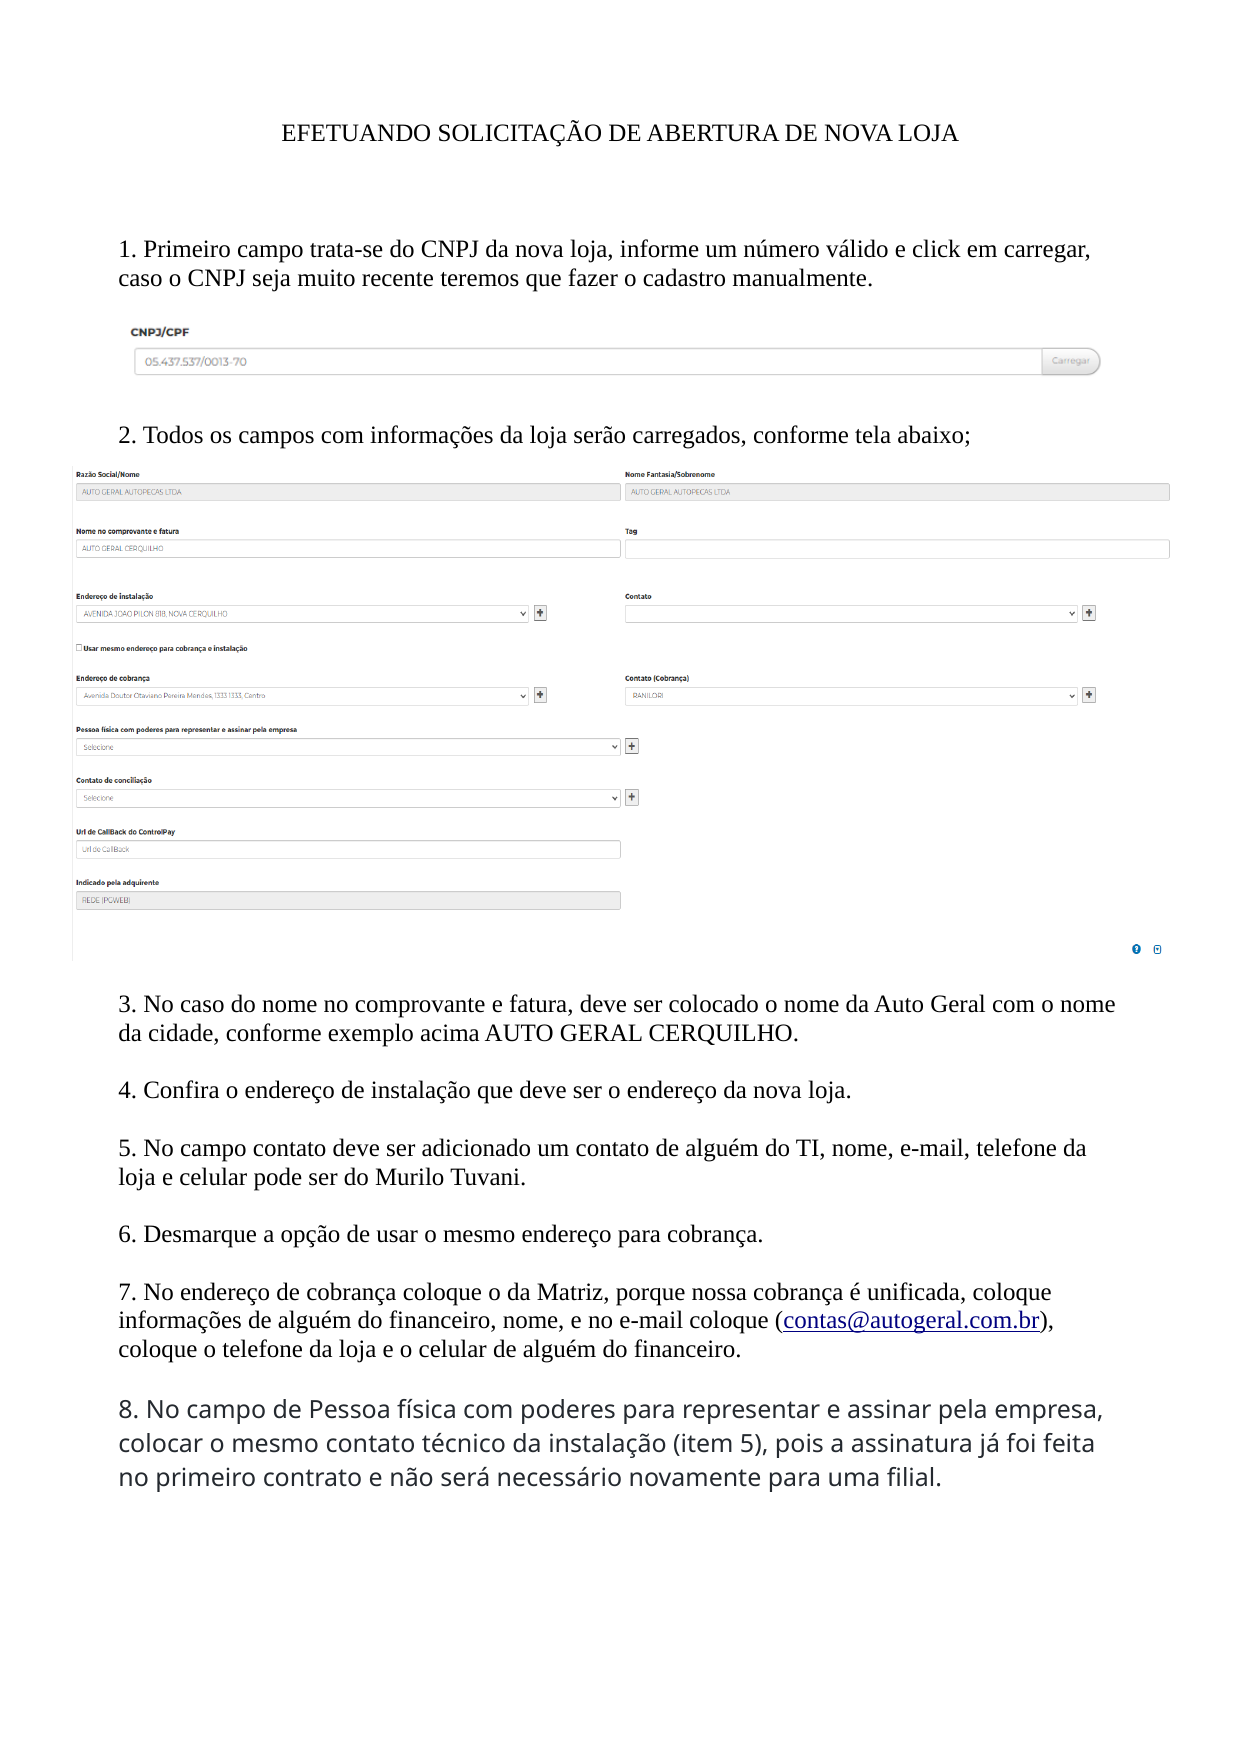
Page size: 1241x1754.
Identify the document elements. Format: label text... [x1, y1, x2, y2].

text 3. No caso do nome no comprovante e fatura, deve ser colocado o nome da Auto Geral com o nome da cidade, conforme exemplo acima AUTO GERAL CERQUILHO. [118, 989, 1122, 1047]
text 7. No endereço de cobrança coloque o da Matriz, porque nossa cobrança é unificada, coloque informações de alguém do financeiro, nome, e no e-mail coloque (contas@autogeral.com.br), coloque o telefone da loja e o celular de alguém do financeiro. [118, 1277, 1122, 1363]
text 2. Todos os campos com informações da loja serão carregados, conforme tela abaixo; [118, 420, 1122, 448]
text 1. Primeiro campo trata-se do CNPJ da nova loja, informe um número válido e click em carregar, caso o CNPJ seja muito recente teremos que fazer o cadastro manualmente. [118, 234, 1122, 291]
text 8. No campo de Pessoa física com poderes para representar e assinar pela empresa, colocar o mesmo contato técnico da instalação (item 5), pois a assinatura já foi feita no primeiro contrato e não será necessário novamente para uma filial. [118, 1392, 1122, 1494]
picture [126, 314, 1131, 391]
text 5. No campo contato deve ser adicionado um contato de alguém do TI, nome, e-mail, telefone da loja e celular pode ser do Murilo Tuvani. [118, 1133, 1122, 1191]
picture [71, 466, 1173, 961]
text 6. Desmarque a opção de usar o mesmo endereço para cobrança. [118, 1219, 1122, 1248]
text 4. Confira o endereço de instalação que deve ser o endereço da nova loja. [118, 1076, 1122, 1104]
